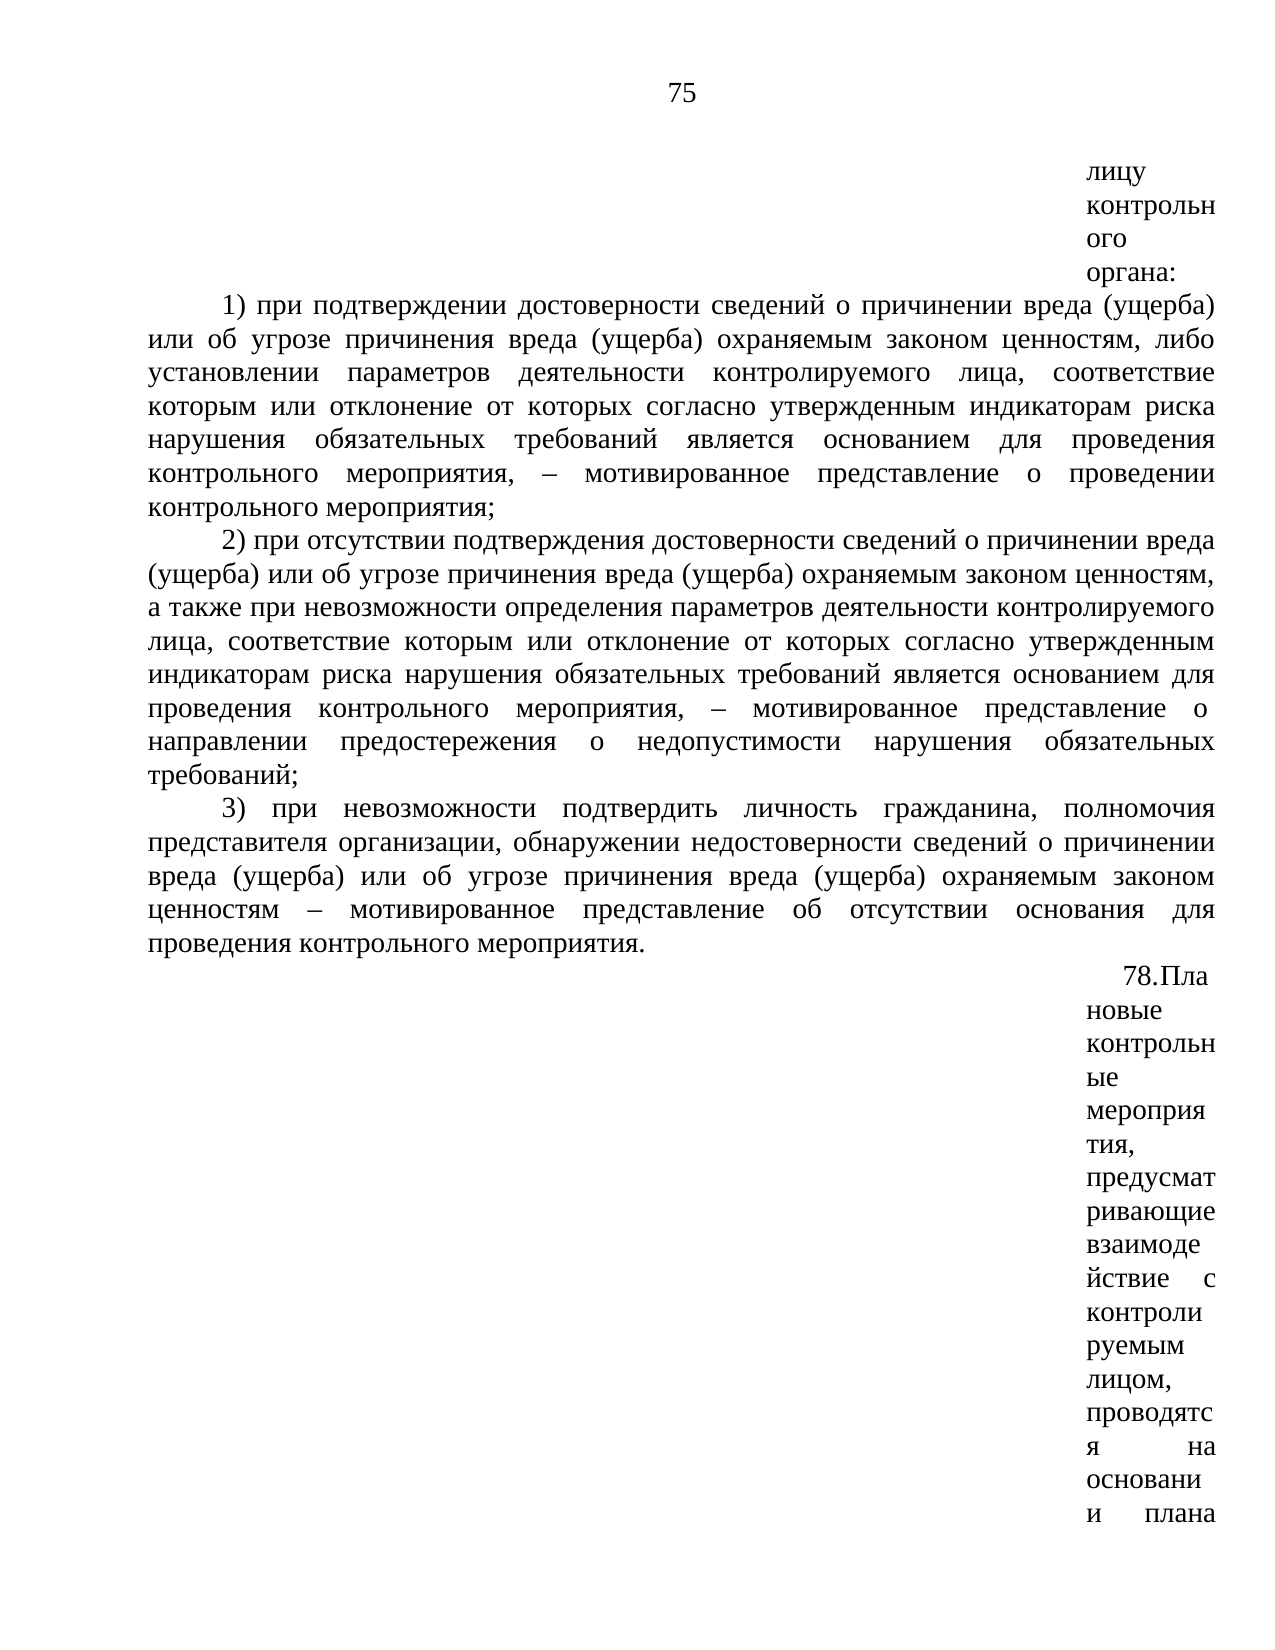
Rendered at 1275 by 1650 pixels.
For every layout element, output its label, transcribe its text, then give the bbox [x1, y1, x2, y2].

text 2) при отсутствии подтверждения достоверности сведений о причинении вреда (ущерба) или об угрозе причинения вреда (ущерба) охраняемым законом ценностям, а также при невозможности определения параметров деятельности контролируемого лица, соответствие которым или отклонение от которых согласно утвержденным индикаторам риска нарушения обязательных требований является основанием для проведения контрольного мероприятия, – мотивированное представление о направлении предостережения о недопустимости нарушения обязательных требований; [148, 522, 1216, 791]
text 3) при невозможности подтвердить личность гражданина, полномочия представителя организации, обнаружении недостоверности сведений о причинении вреда (ущерба) или об угрозе причинения вреда (ущерба) охраняемым законом ценностям – мотивированное представление об отсутствии основания для проведения контрольного мероприятия. [148, 791, 1216, 958]
list лицу контрольного органа: [1048, 153, 1216, 287]
text 1) при подтверждении достоверности сведений о причинении вреда (ущерба) или об угрозе причинения вреда (ущерба) охраняемым законом ценностям, либо установлении параметров деятельности контролируемого лица, соответствие которым или отклонение от которых согласно утвержденным индикаторам риска нарушения обязательных требований является основанием для проведения контрольного мероприятия, – мотивированное представление о проведении контрольного мероприятия; [148, 287, 1216, 522]
list Плановые контрольные мероприятия, предусматривающие взаимодействие с контролируемым лицом, проводятся на основании плана [1048, 958, 1216, 1528]
